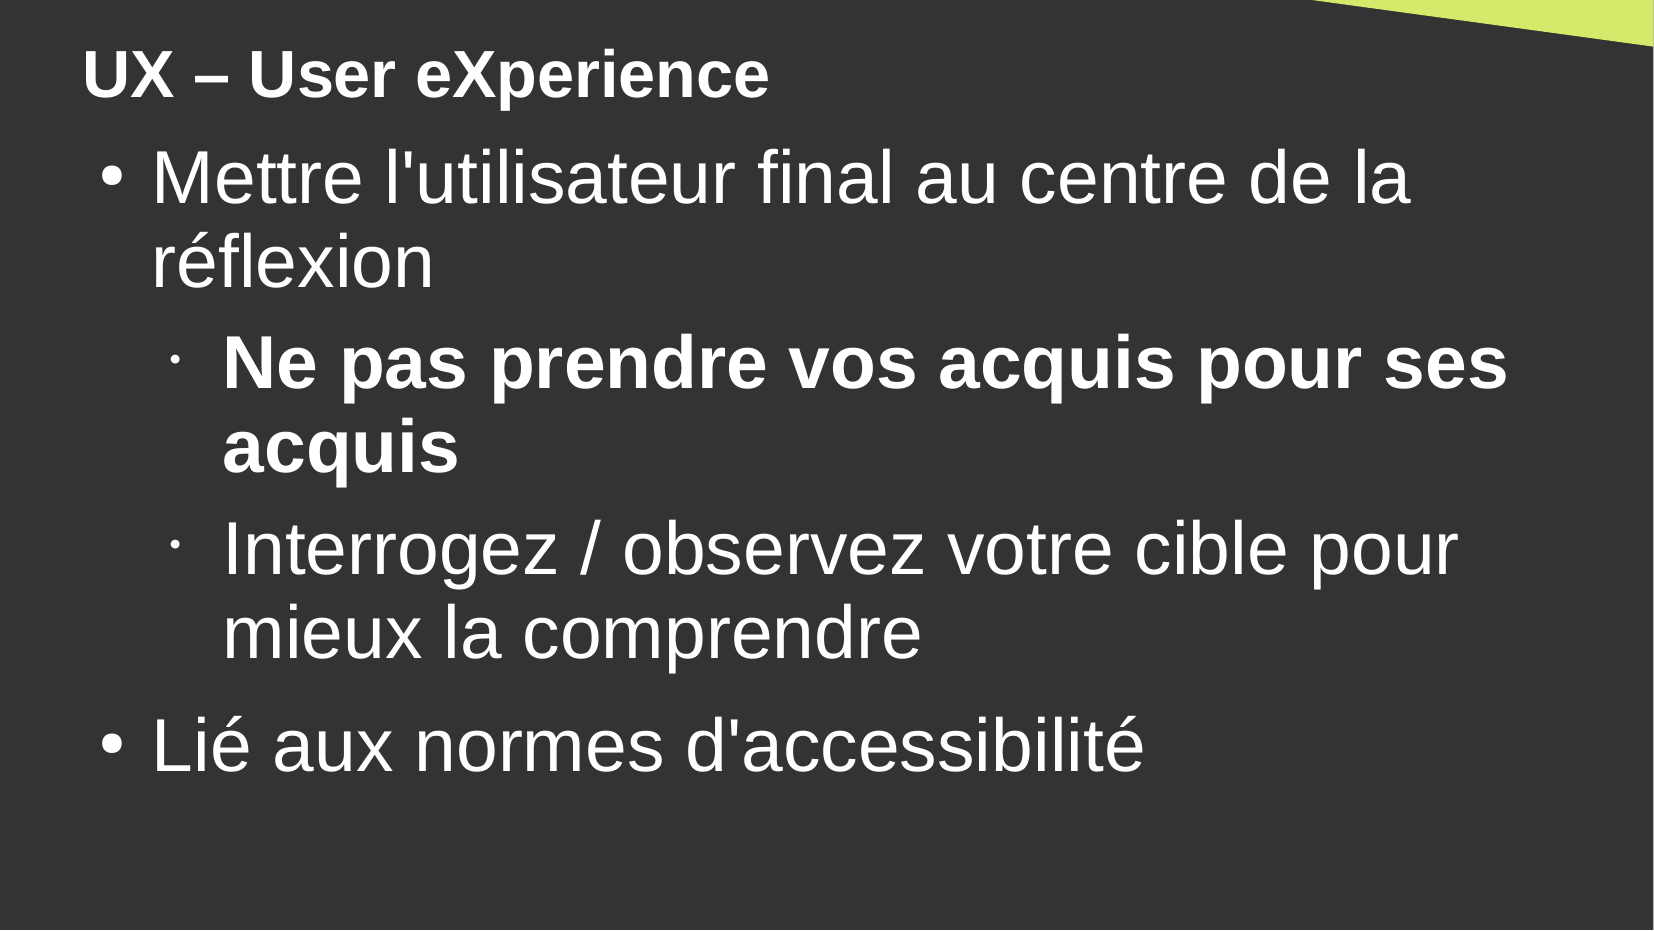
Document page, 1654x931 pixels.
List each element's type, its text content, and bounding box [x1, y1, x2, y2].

title UX – User eXperience [82, 37, 1571, 114]
list Mettre l'utilisateur final au centre de la réflexion Ne pas prendre vos acquis pour ses acquis Interrogez / observez votre cible pour mieux la comprendre Lié aux normes d'accessibilité [80, 135, 1620, 827]
text_box [1311, 0, 1654, 47]
